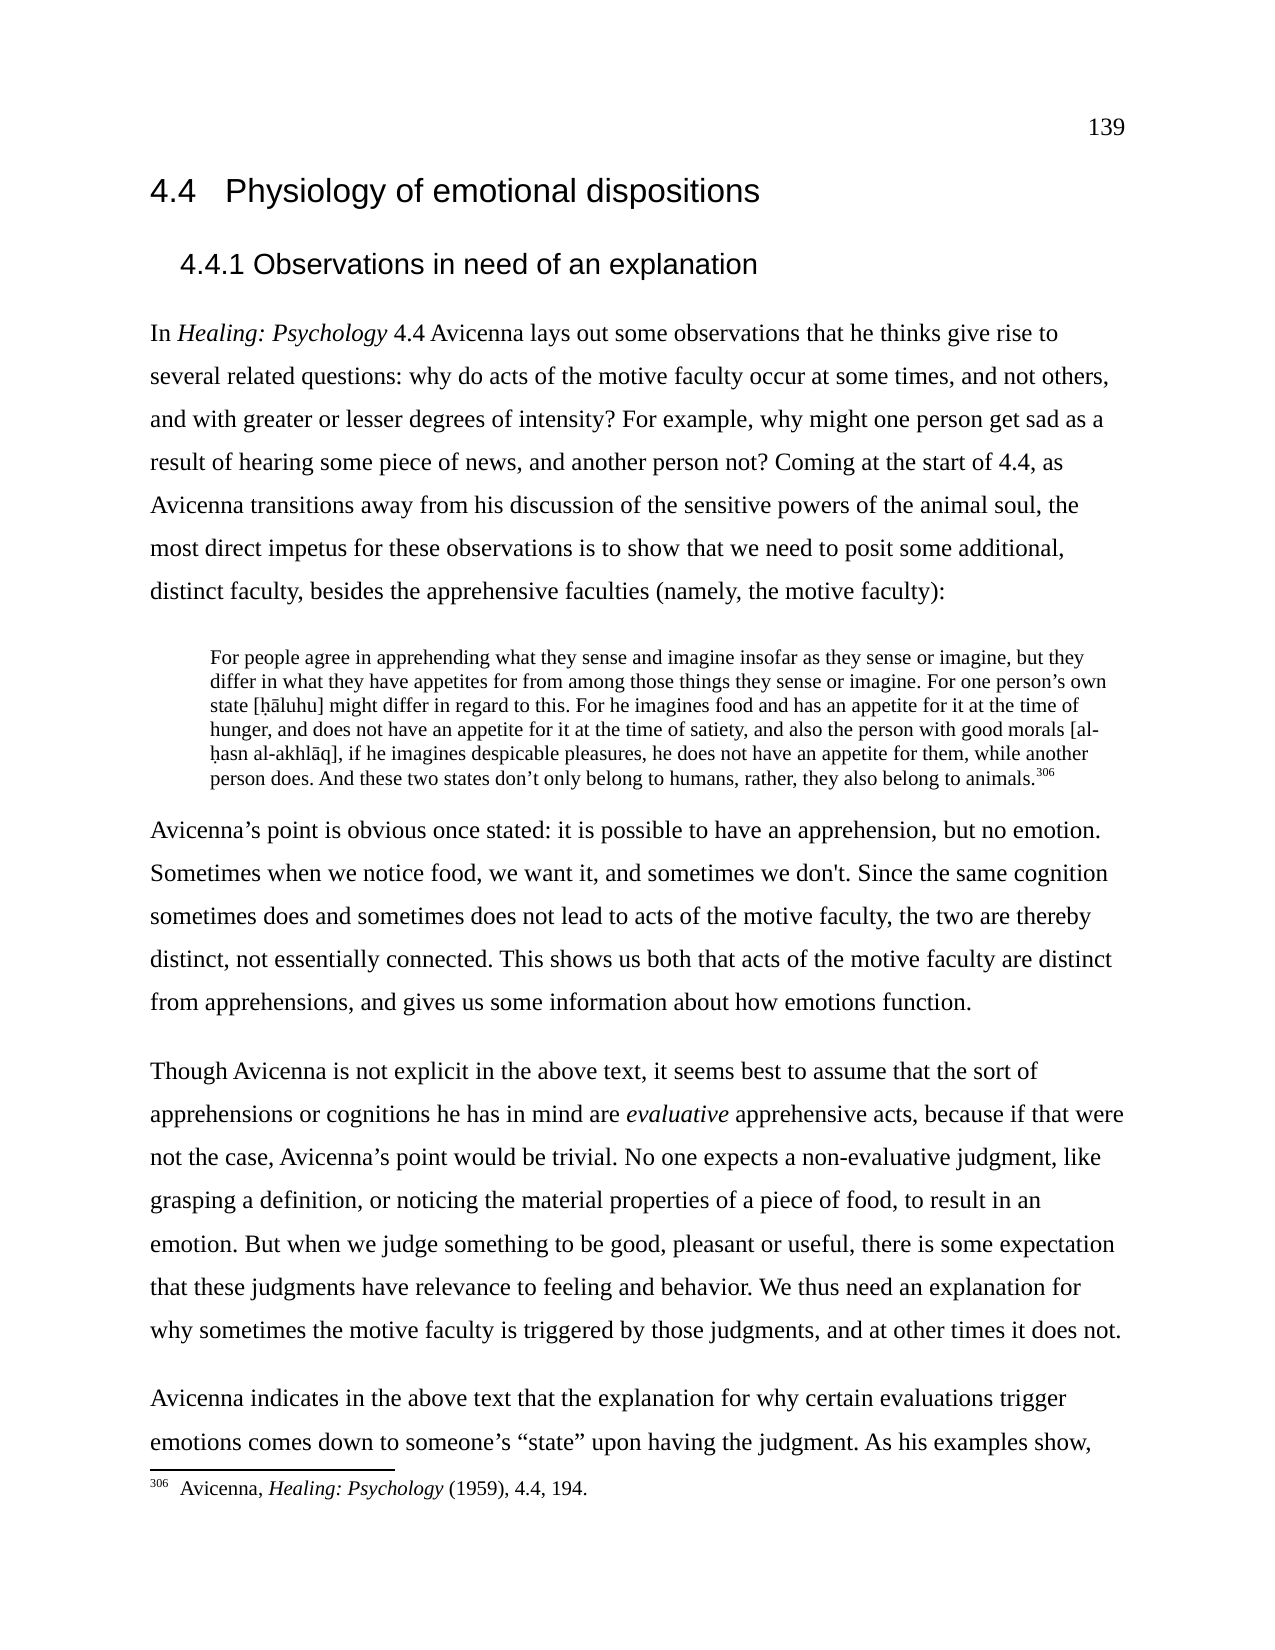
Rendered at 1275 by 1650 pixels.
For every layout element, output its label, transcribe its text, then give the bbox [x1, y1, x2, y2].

text For people agree in apprehending what they sense and imagine insofar as they sense or imagine, but they differ in what they have appetites for from among those things they sense or imagine. For one person’s own state [ḥāluhu] might differ in regard to this. For he imagines food and has an appetite for it at the time of hunger, and does not have an appetite for it at the time of satiety, and also the person with good morals [al-ḥasn al-akhlāq], if he imagines despicable pleasures, he does not have an appetite for them, while another person does. And these two states don’t only belong to humans, rather, they also belong to animals. [210, 645, 1125, 789]
subtitle 4.4.1 Observations in need of an explanation [180, 247, 1125, 280]
text Avicenna, Healing: Psychology (1959), 4.4, 194. [150, 1476, 1125, 1500]
text Though Avicenna is not explicit in the above text, it seems best to assume that the sort of apprehensions or cognitions he has in mind are evaluative apprehensive acts, because if that were not the case, Avicenna’s point would be trivial. No one expects a non-evaluative judgment, like grasping a definition, or noticing the material properties of a piece of food, to result in an emotion. But when we judge something to be good, pleasant or useful, there is some expectation that these judgments have relevance to feeling and behavior. We thus need an explanation for why sometimes the motive faculty is triggered by those judgments, and at other times it does not. [150, 1056, 1125, 1344]
text Avicenna indicates in the above text that the explanation for why certain evaluations trigger emotions comes down to someone’s “state” upon having the judgment. As his examples show, [150, 1383, 1125, 1455]
subtitle 4.4 Physiology of emotional dispositions [150, 171, 1125, 209]
text In Healing: Psychology 4.4 Avicenna lays out some observations that he thinks give rise to several related questions: why do acts of the motive faculty occur at some times, and not others, and with greater or lesser degrees of intensity? For example, why might one person get sad as a result of hearing some piece of news, and another person not? Coming at the start of 4.4, as Avicenna transitions away from his discussion of the sensitive powers of the animal soul, the most direct impetus for these observations is to show that we need to posit some additional, distinct faculty, besides the apprehensive faculties (namely, the motive faculty): [150, 318, 1125, 605]
text Avicenna’s point is obvious once stated: it is possible to have an apprehension, but no emotion. Sometimes when we notice food, we want it, and sometimes we don't. Since the same cognition sometimes does and sometimes does not lead to acts of the motive faculty, the two are thereby distinct, not essentially connected. This shows us both that acts of the motive faculty are distinct from apprehensions, and gives us some information about how emotions function. [150, 815, 1125, 1016]
